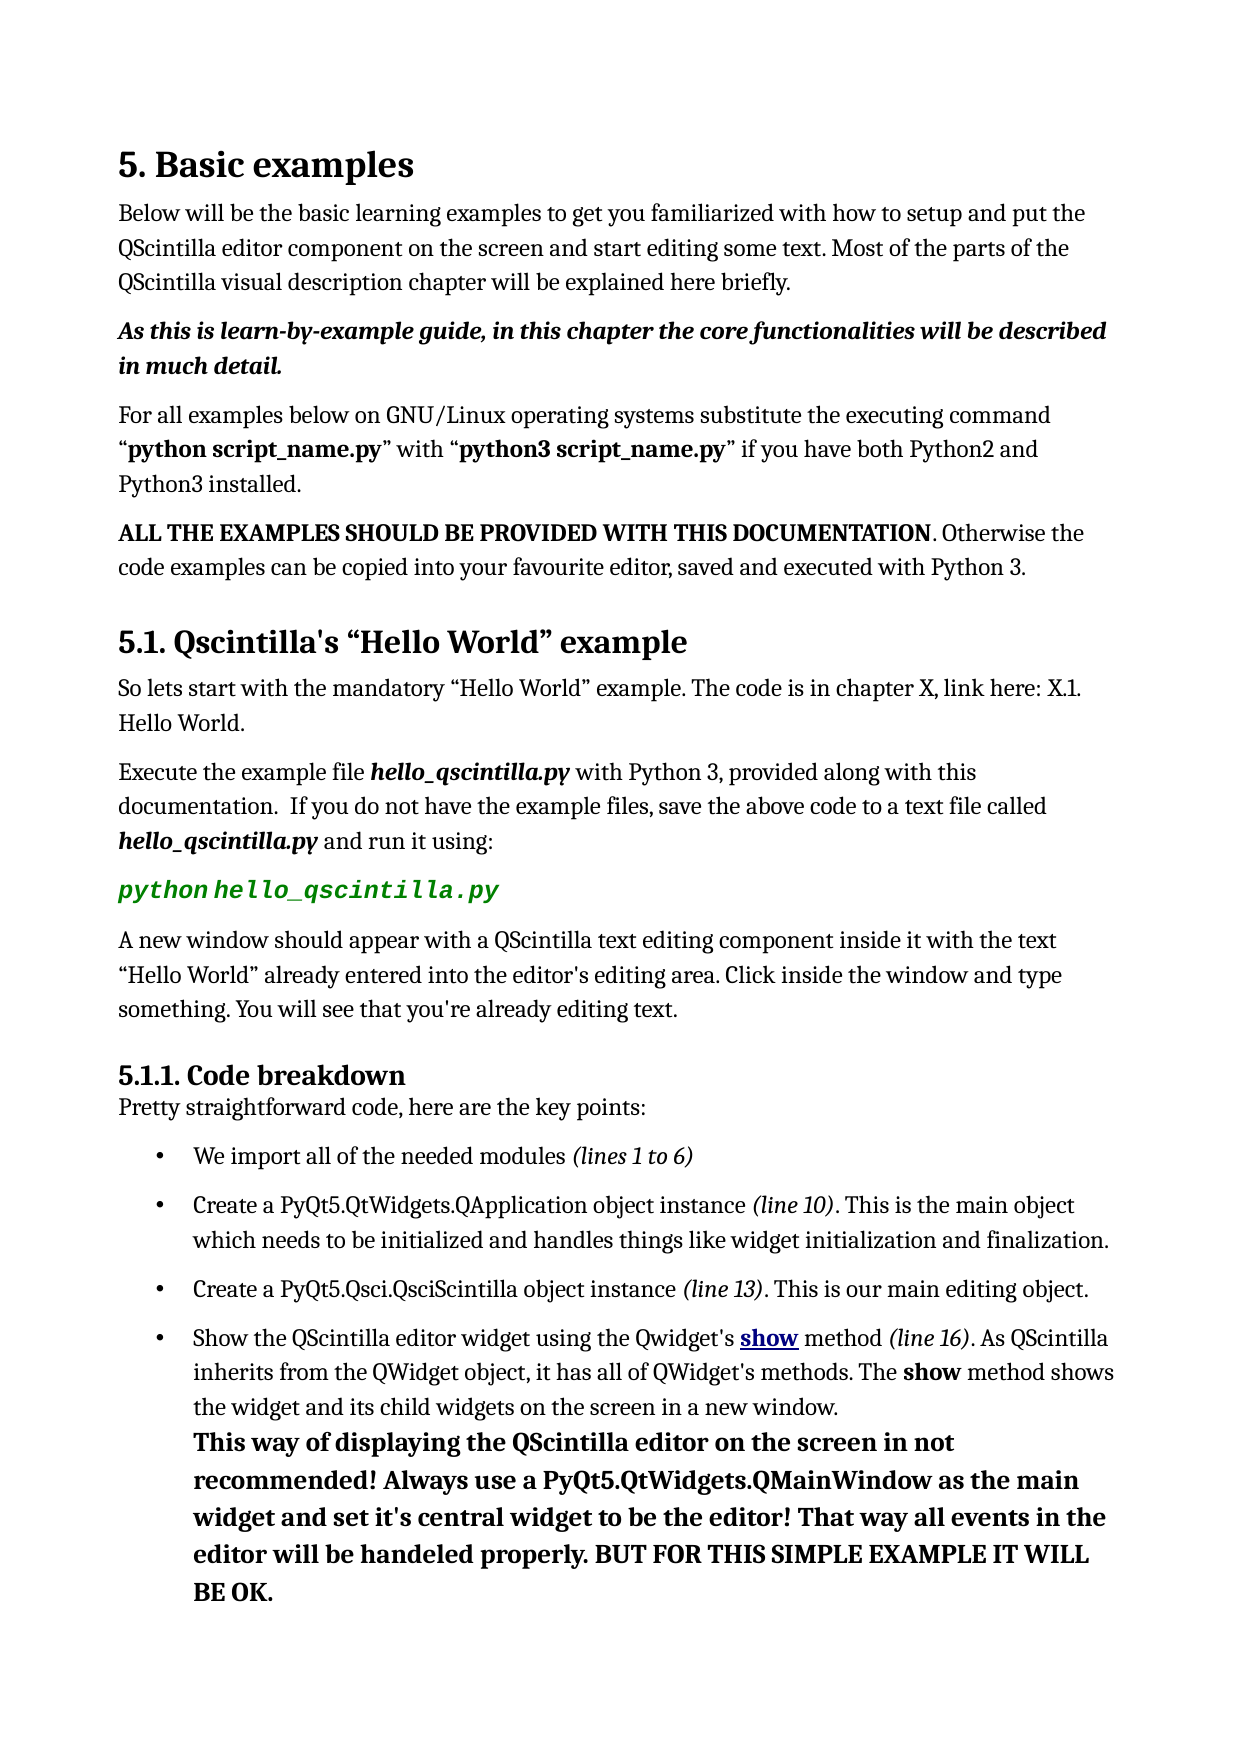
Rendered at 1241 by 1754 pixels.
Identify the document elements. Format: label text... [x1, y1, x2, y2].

text So lets start with the mandatory “Hello World” example. The code is in chapter X, link here: X.1. Hello World. [118, 674, 1122, 737]
text As this is learn-by-example guide, in this chapter the core functionalities will be described in much detail. [118, 317, 1122, 381]
text Execute the example file hello_qscintilla.py with Python 3, provided along with this documentation. If you do not have the example files, save the above code to a text file called hello_qscintilla.py and run it using: [118, 758, 1122, 856]
text python hello_qscintilla.py [118, 876, 1122, 906]
text Pretty straightforward code, here are the key points: [118, 1093, 1122, 1122]
list Create a PyQt5.QtWidgets.QApplication object instance (line 10). This is the main object which needs to be initialized and handles things like widget initialization and finalization. [156, 1191, 1122, 1254]
list Create a PyQt5.Qsci.QsciScintilla object instance (line 13). This is our main editing object. [156, 1274, 1122, 1303]
subtitle 5.1. Qscintilla's “Hello World” example [118, 623, 1122, 662]
subtitle 5. Basic examples [118, 143, 1122, 187]
text A new window should appear with a QScintilla text editing component inside it with the text “Hello World” already entered into the editor's editing area. Click inside the window and type something. You will see that you're already editing text. [118, 926, 1122, 1024]
text Below will be the basic learning examples to get you familiarized with how to setup and put the QScintilla editor component on the screen and start editing some text. Most of the parts of the QScintilla visual description chapter will be explained here briefly. [118, 199, 1122, 297]
text For all examples below on GNU/Linux operating systems substitute the executing command “python script_name.py” with “python3 script_name.py” if you have both Python2 and Python3 installed. [118, 401, 1122, 498]
subtitle 5.1.1. Code breakdown [118, 1059, 1122, 1093]
list We import all of the needed modules (lines 1 to 6) [156, 1142, 1122, 1171]
list Show the QScintilla editor widget using the Qwidget's show method (line 16). As QScintilla inherits from the QWidget object, it has all of QWidget's methods. The show method shows the widget and its child widgets on the screen in a new window. This way of displaying the QScintilla editor on the screen in not recommended! Always use a PyQt5.QtWidgets.QMainWindow as the main widget and set it's central widget to be the editor! That way all events in the editor will be handeled properly. BUT FOR THIS SIMPLE EXAMPLE IT WILL BE OK. [156, 1324, 1122, 1608]
text ALL THE EXAMPLES SHOULD BE PROVIDED WITH THIS DOCUMENTATION. Otherwise the code examples can be copied into your favourite editor, saved and executed with Python 3. [118, 519, 1122, 582]
